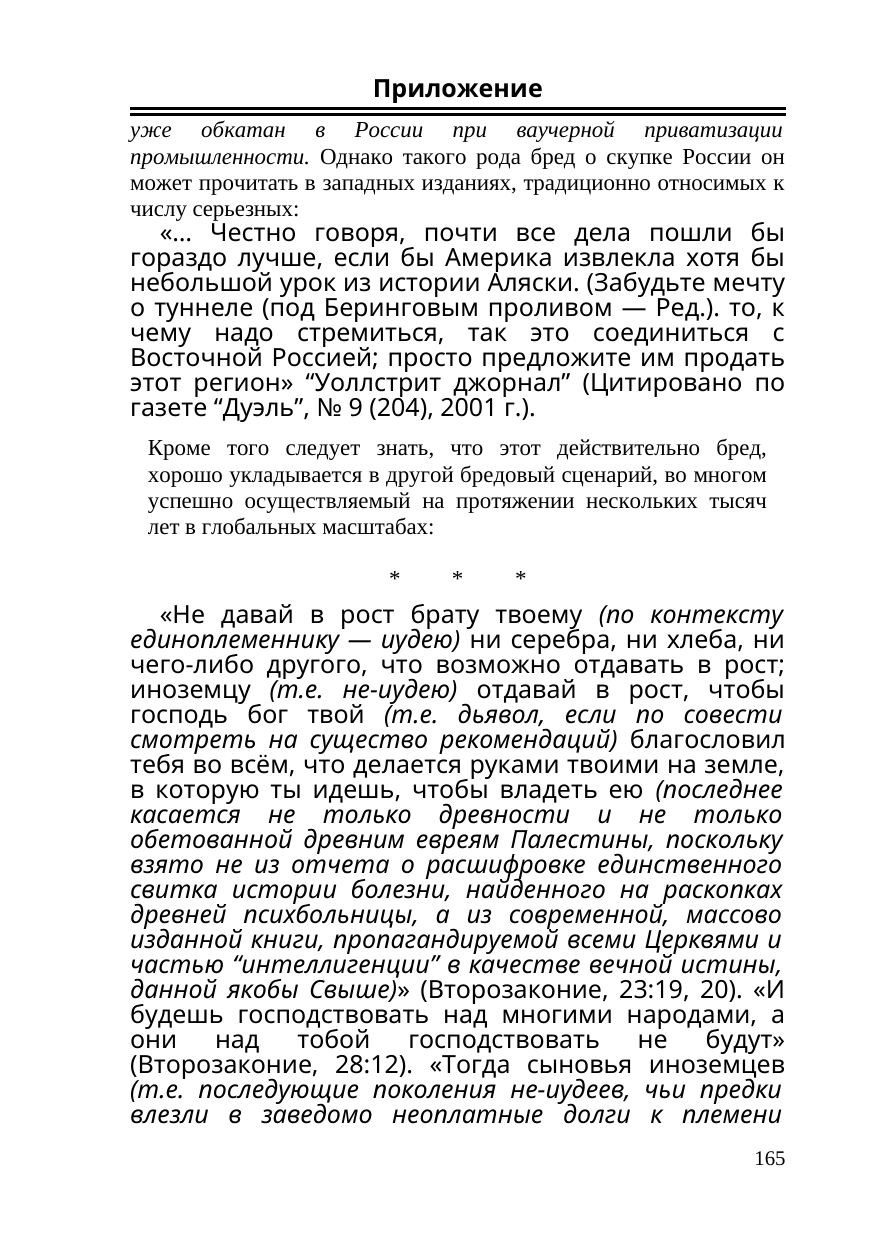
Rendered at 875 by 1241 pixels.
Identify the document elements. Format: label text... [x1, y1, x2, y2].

text «Не давай в рост брату твоему (по контексту единоплеменнику — иудею) ни серебра, ни хлеба, ни чего-либо другого, что возможно отдавать в рост; иноземцу (т.е. не-иудею) отдавай в рост, чтобы господь бог твой (т.е. дьявол, если по совести смотреть на существо рекомендаций) благословил тебя во всём, что делается руками твоими на земле, в которую ты идешь, чтобы владеть ею (последнее касается не только древности и не только обетованной древним евреям Палестины, поскольку взято не из отчета о расшифровке единственного свитка истории болезни, найденного на раскопках древней психбольницы, а из современной, массово изданной книги, пропагандируемой всеми Церквями и частью “интеллиген­ции” в качестве вечной истины, данной якобы Свыше)» (Второзаконие, 23:19, 20). «И будешь господствовать над многими народами, а они над тобой господствовать не будут» (Второзаконие, 28:12). «Тогда сыновья иноземцев (т.е. последующие поколения не-иудеев, чьи предки влезли в заведомо неоплатные долги к племени [130, 603, 786, 1128]
text «… Честно говоря, почти все дела пошли бы гораздо лучше, если бы Америка извлекла хотя бы небольшой урок из истории Аляски. (Забудьте мечту о туннеле (под Беринговым проливом — Ред.). то, к чему надо стремиться, так это соединиться с Восточной Россией; просто предложите им продать этот регион» “Уоллстрит джорнал” (Цитировано по газете “Дуэль”, № 9 (204), 2001 г.). [130, 222, 786, 422]
text Кроме того следует знать, что этот действительно бред, хорошо укладывается в другой бредовый сценарий, во многом успешно осуществляемый на протяжении нескольких тысяч лет в глобальных масштабах: [148, 434, 768, 540]
text * * * [130, 565, 786, 591]
text уже обкатан в России при ваучерной приватизации промышленности. Однако такого рода бред о скупке России он может прочитать в западных изданиях, традиционно относимых к числу серьезных: [130, 116, 786, 222]
